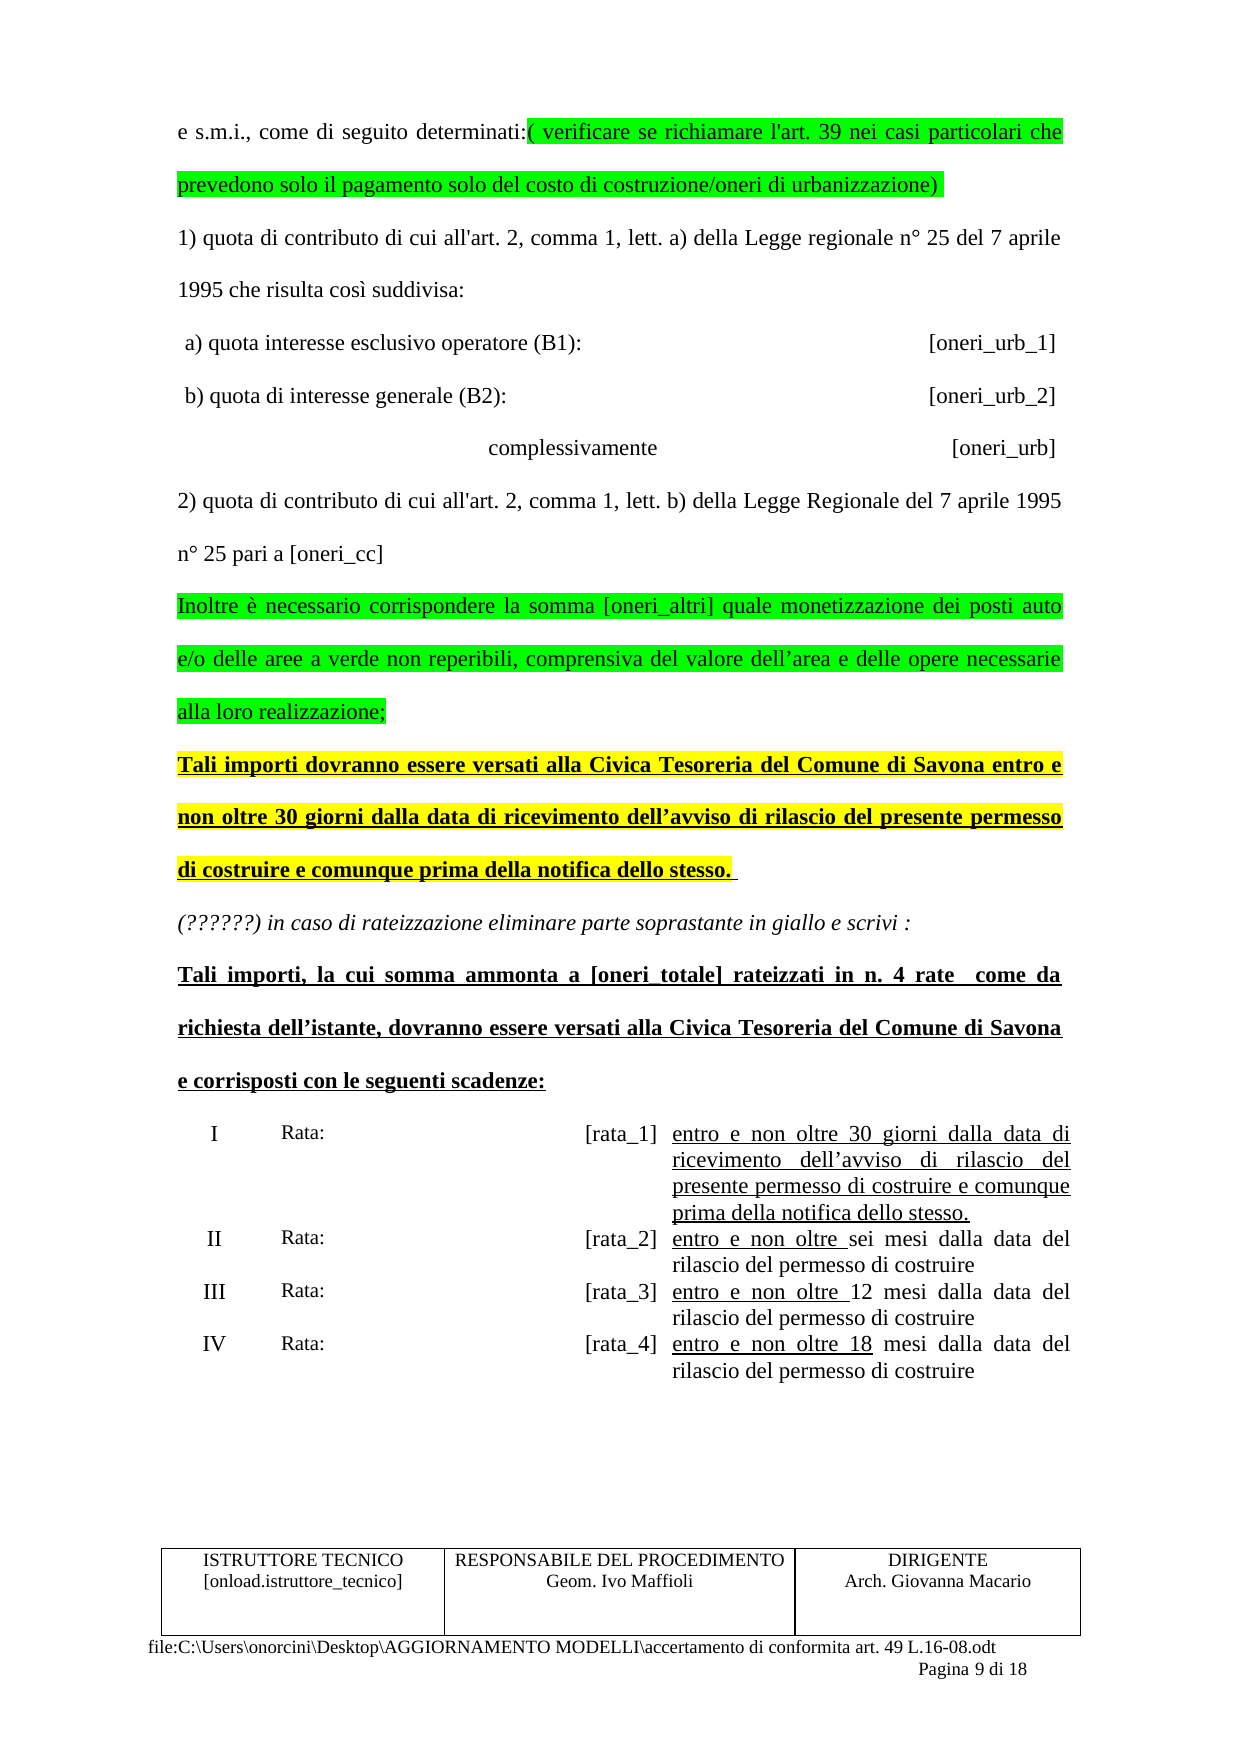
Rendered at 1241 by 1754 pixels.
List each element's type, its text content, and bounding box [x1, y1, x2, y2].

table_header a) quota interesse esclusivo operatore (B1): [177, 329, 664, 382]
table_cell entro e non oltre 18 mesi dalla data del rilascio del permesso di costruire [665, 1330, 1078, 1383]
table_cell [rata_2] [355, 1225, 664, 1278]
text Tali importi dovranno essere versati alla Civica Tesoreria del Comune di Savona entro e [177, 751, 1063, 774]
table_cell II [177, 1225, 251, 1278]
table_cell [rata_3] [355, 1278, 664, 1330]
table_header [rata_1] [355, 1120, 664, 1225]
text e s.m.i., come di seguito determinati:( verificare se richiamare l'art. 39 nei casi particolari che prevedono solo il pagamento solo del costo di costruzione/oneri di urbanizzazione) [177, 118, 1063, 197]
table_cell Rata: [251, 1278, 354, 1330]
text Inoltre è necessario corrispondere la somma [oneri_altri] quale monetizzazione dei posti auto e/o delle aree a verde non reperibili, comprensiva del valore dell’area e delle opere necessarie alla loro realizzazione; [177, 592, 1063, 724]
table_cell entro e non oltre sei mesi dalla data del rilascio del permesso di costruire [665, 1225, 1078, 1278]
text Tali importi, la cui somma ammonta a [oneri_totale] rateizzati in n. 4 rate come da richiesta dell’istante, dovranno essere versati alla Civica Tesoreria del Comune di Savona [177, 961, 1063, 1037]
table_header entro e non oltre 30 giorni dalla data di ricevimento dell’avviso di rilascio del presente permesso di costruire e comunque prima della notifica dello stesso. [665, 1120, 1078, 1225]
table_cell Rata: [251, 1330, 354, 1383]
table_cell complessivamente [177, 434, 664, 461]
text di costruire e comunque prima della notifica dello stesso. [177, 827, 1063, 882]
text 2) quota di contributo di cui all'art. 2, comma 1, lett. b) della Legge Regionale del 7 aprile 1995 n° 25 pari a [oneri_cc] [177, 487, 1063, 566]
table_cell [665, 461, 1063, 487]
table_header [oneri_urb_1] [665, 329, 1063, 382]
table_cell [oneri_urb] [665, 434, 1063, 461]
table_cell IV [177, 1330, 251, 1383]
table_cell [oneri_urb_2] [665, 382, 1063, 434]
table_header I [177, 1120, 251, 1225]
table_cell Rata: [251, 1225, 354, 1278]
text (??????) in caso di rateizzazione eliminare parte soprastante in giallo e scrivi : [177, 909, 1063, 935]
table_cell III [177, 1278, 251, 1330]
table_cell b) quota di interesse generale (B2): [177, 382, 664, 434]
table_cell [rata_4] [355, 1330, 664, 1383]
text 1) quota di contributo di cui all'art. 2, comma 1, lett. a) della Legge regionale n° 25 del 7 aprile 1995 che risulta così suddivisa: [177, 223, 1063, 303]
table_cell [177, 461, 664, 487]
table_header Rata: [251, 1120, 354, 1225]
text e corrisposti con le seguenti scadenze: [177, 1038, 1063, 1093]
table_cell entro e non oltre 12 mesi dalla data del rilascio del permesso di costruire [665, 1278, 1078, 1330]
text non oltre 30 giorni dalla data di ricevimento dell’avviso di rilascio del presente permesso [177, 775, 1063, 826]
